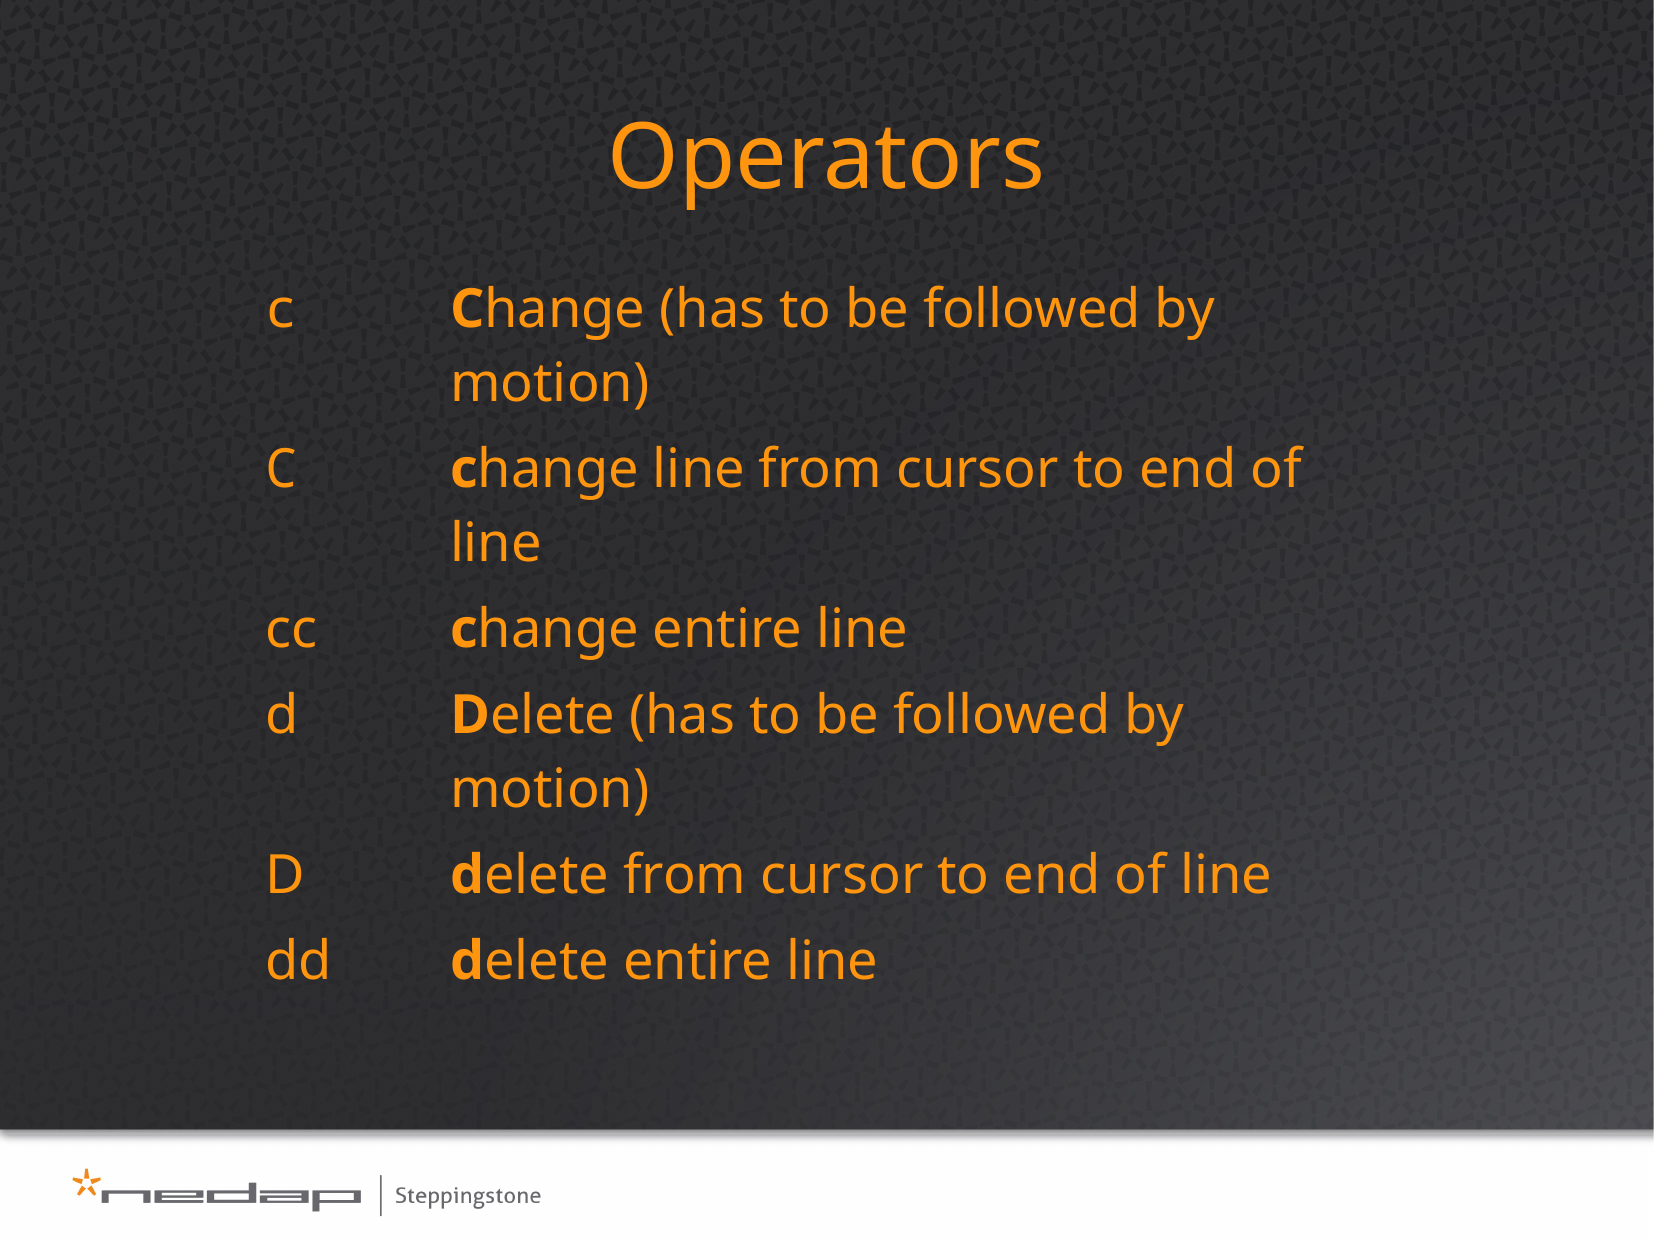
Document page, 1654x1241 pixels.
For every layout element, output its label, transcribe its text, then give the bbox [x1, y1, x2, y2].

table_cell change line from cursor to end of line [444, 424, 1394, 584]
table_cell C [260, 424, 444, 584]
table_header c [260, 264, 444, 424]
picture [0, 0, 1654, 1241]
table_cell Delete (has to be followed by motion) [444, 670, 1394, 829]
title Operators [82, 49, 1571, 257]
table_header Change (has to be followed by motion) [444, 264, 1394, 424]
table_cell change entire line [444, 584, 1394, 670]
table_cell delete entire line [444, 915, 1394, 1001]
table_cell d [260, 670, 444, 829]
table_cell delete from cursor to end of line [444, 829, 1394, 915]
table_cell cc [260, 584, 444, 670]
table_cell D [260, 829, 444, 915]
table_cell dd [260, 915, 444, 1001]
